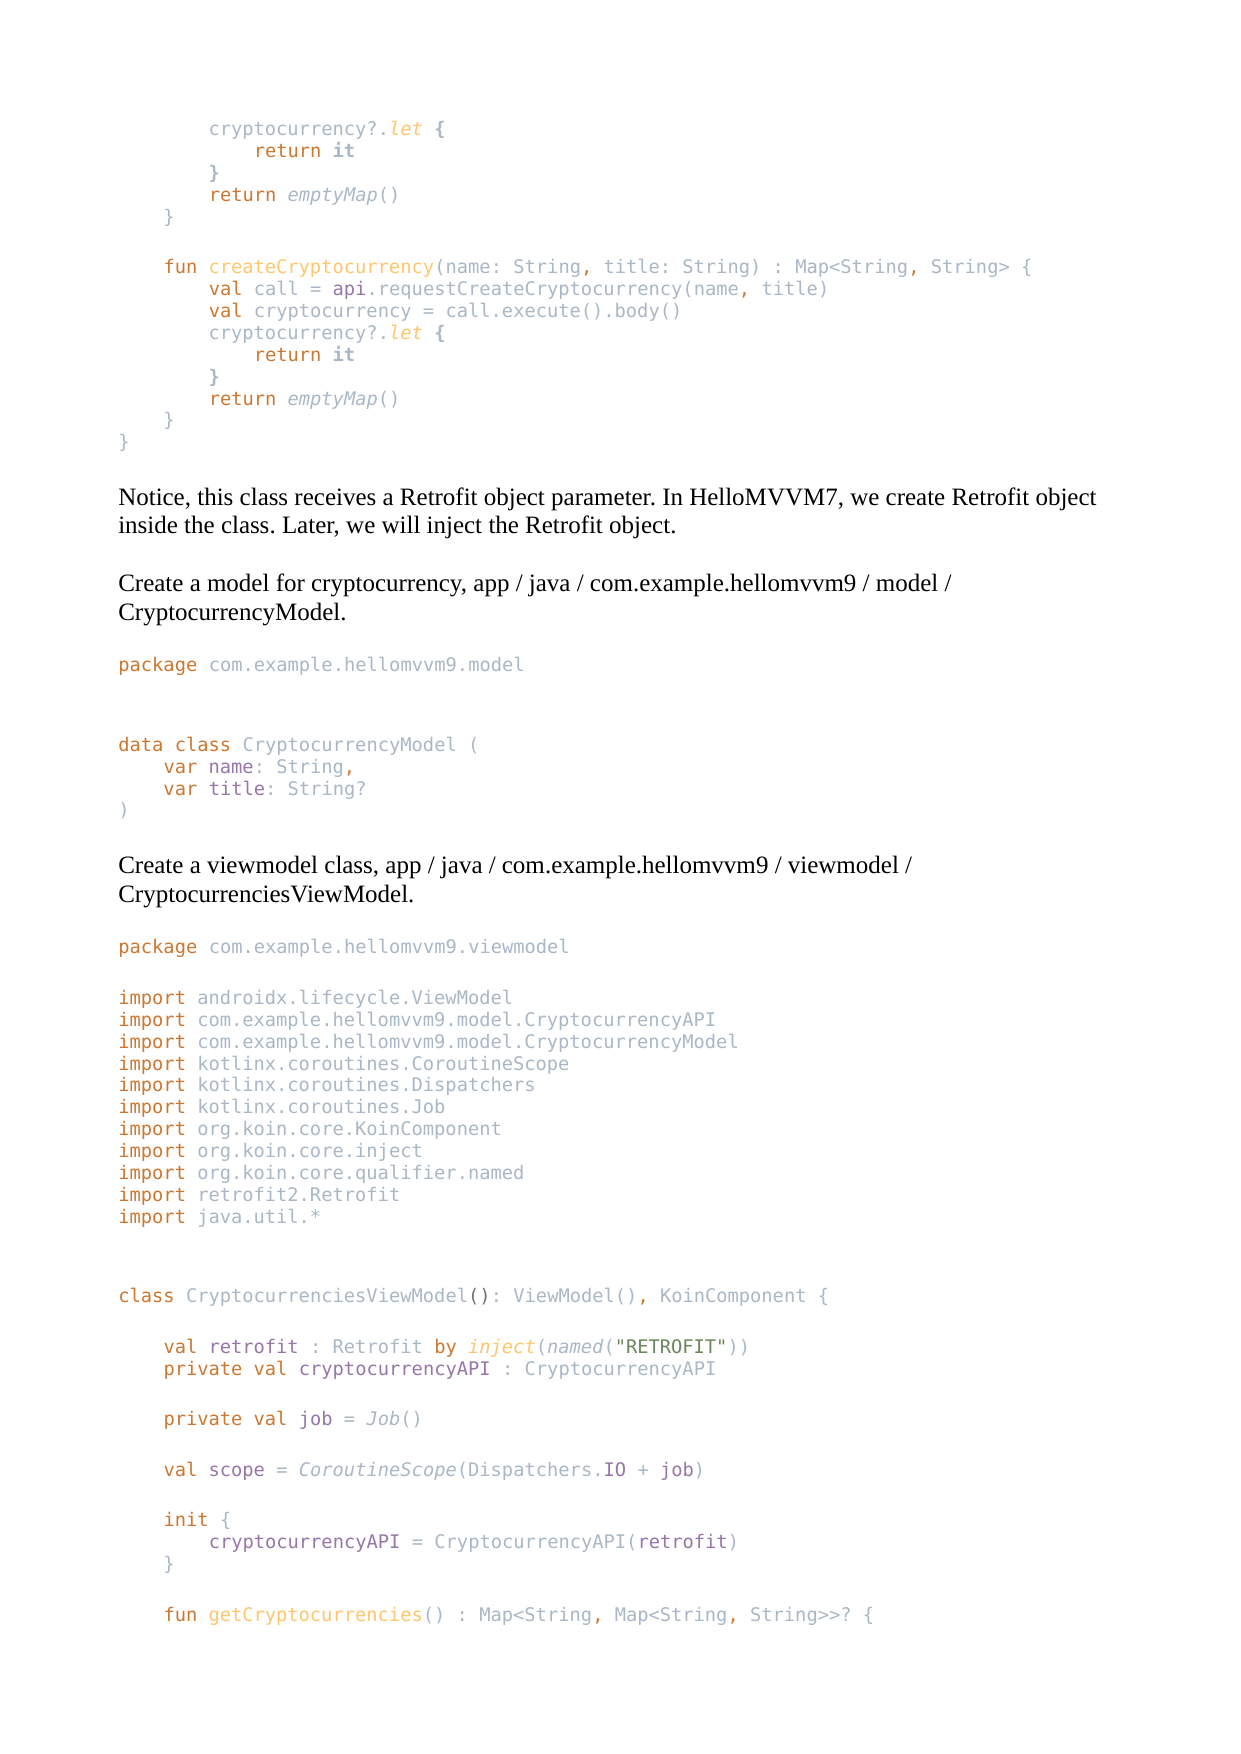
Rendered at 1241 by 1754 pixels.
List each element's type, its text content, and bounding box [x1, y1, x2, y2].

text cryptocurrency?.let { return it } return emptyMap() } fun createCryptocurrency(name: String, title: String) : Map<String, String> { val call = api.requestCreateCryptocurrency(name, title) val cryptocurrency = call.execute().body() cryptocurrency?.let { return it } return emptyMap() } } [118, 118, 1122, 453]
text Create a model for cryptocurrency, app / java / com.example.hellomvvm9 / model / CryptocurrencyModel. [118, 568, 1122, 626]
text Notice, this class receives a Retrofit object parameter. In HelloMVVM7, we create Retrofit object inside the class. Later, we will inject the Retrofit object. [118, 482, 1122, 539]
text Create a viewmodel class, app / java / com.example.hellomvvm9 / viewmodel / CryptocurrenciesViewModel. [118, 850, 1122, 907]
text package com.example.hellomvvm9.model data class CryptocurrencyModel ( var name: String, var title: String? ) [118, 654, 1122, 821]
text package com.example.hellomvvm9.viewmodel import androidx.lifecycle.ViewModel import com.example.hellomvvm9.model.CryptocurrencyAPI import com.example.hellomvvm9.model.CryptocurrencyModel import kotlinx.coroutines.CoroutineScope import kotlinx.coroutines.Dispatchers import kotlinx.coroutines.Job import org.koin.core.KoinComponent import org.koin.core.inject import org.koin.core.qualifier.named import retrofit2.Retrofit import java.util.* class CryptocurrenciesViewModel(): ViewModel(), KoinComponent { val retrofit : Retrofit by inject(named("RETROFIT")) private val cryptocurrencyAPI : CryptocurrencyAPI private val job = Job() val scope = CoroutineScope(Dispatchers.IO + job) init { cryptocurrencyAPI = CryptocurrencyAPI(retrofit) } fun getCryptocurrencies() : Map<String, Map<String, String>>? { [118, 936, 1122, 1626]
